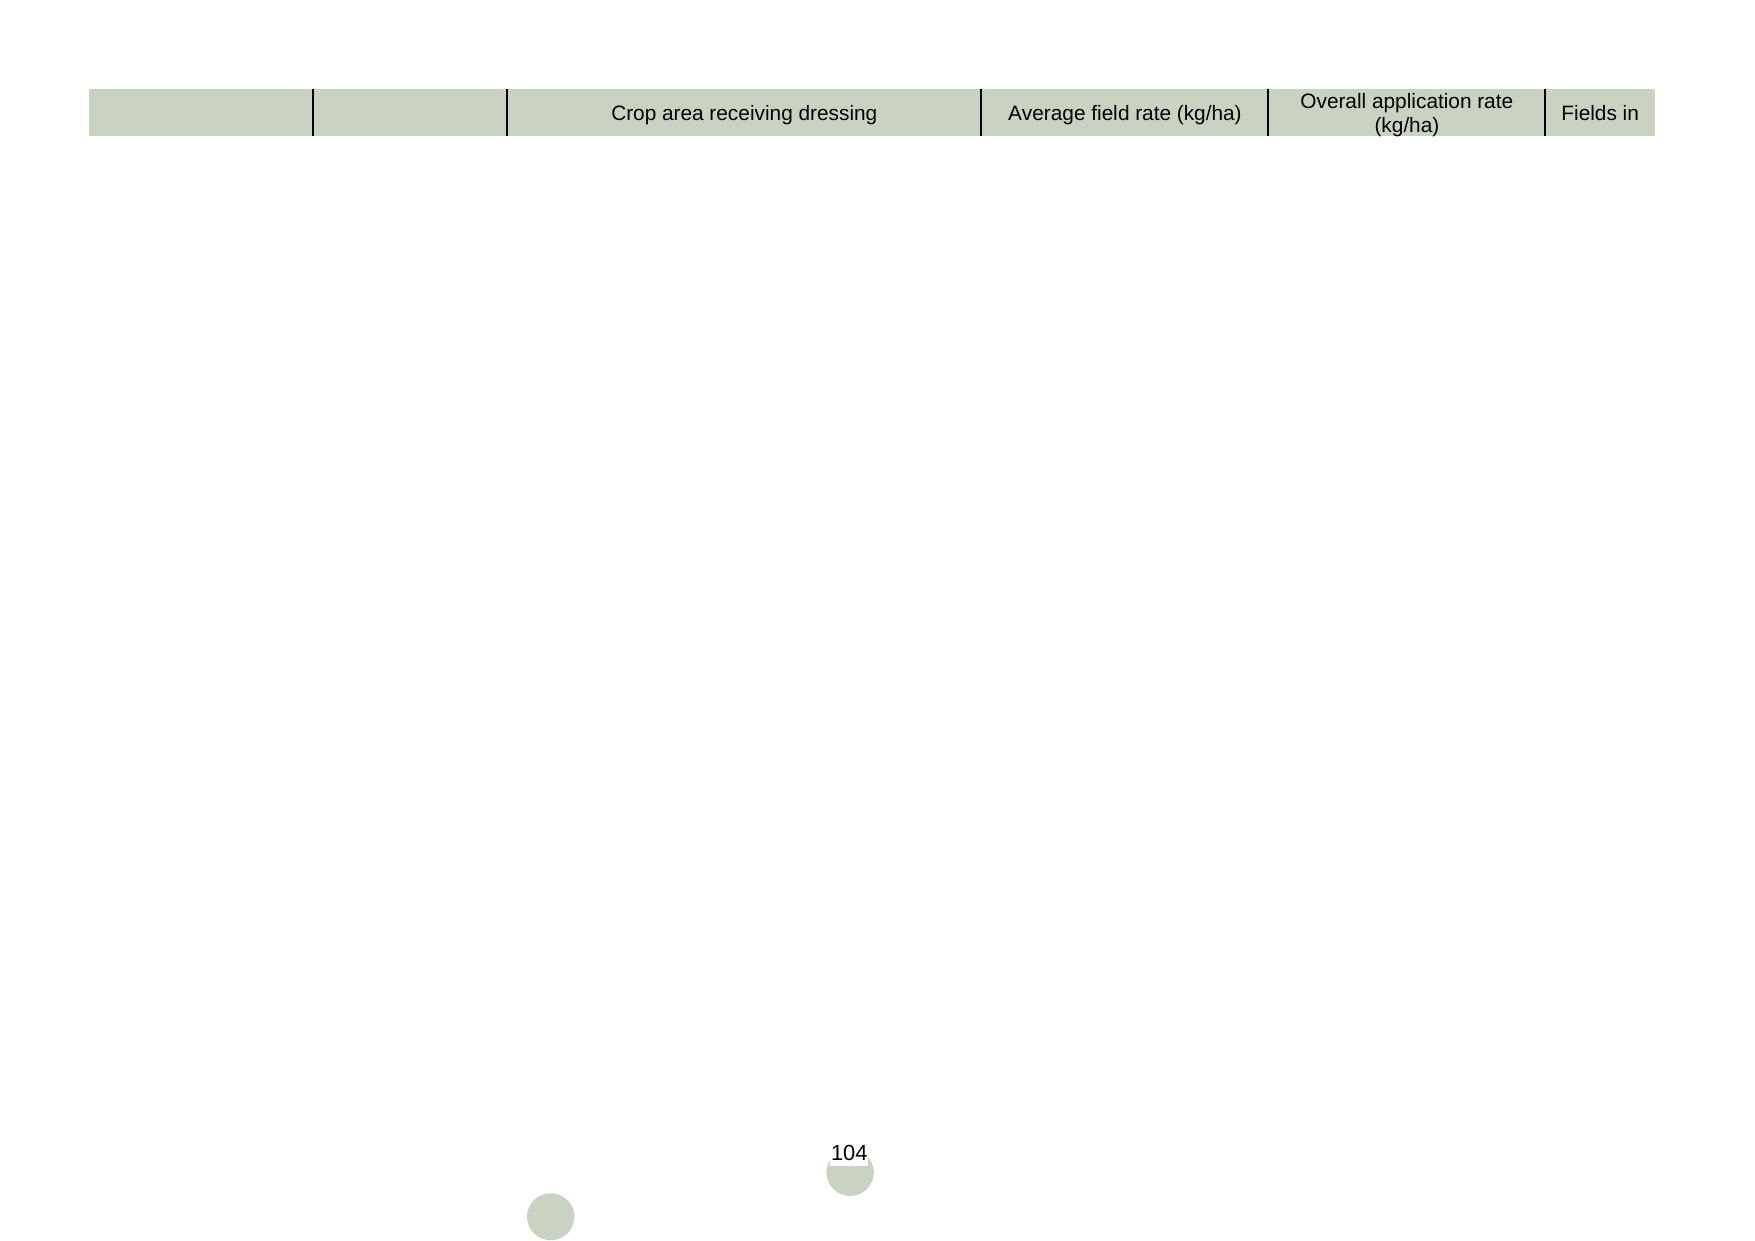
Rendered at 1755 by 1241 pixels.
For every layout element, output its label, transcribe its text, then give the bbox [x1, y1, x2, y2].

table_header Average field rate (kg/ha) [982, 89, 1267, 136]
table_header [314, 89, 506, 136]
table_header Fields in [1546, 89, 1655, 136]
table_header Overall application rate (kg/ha) [1269, 89, 1544, 136]
table_header Crop area receiving dressing [508, 89, 980, 136]
table_header [89, 89, 312, 136]
